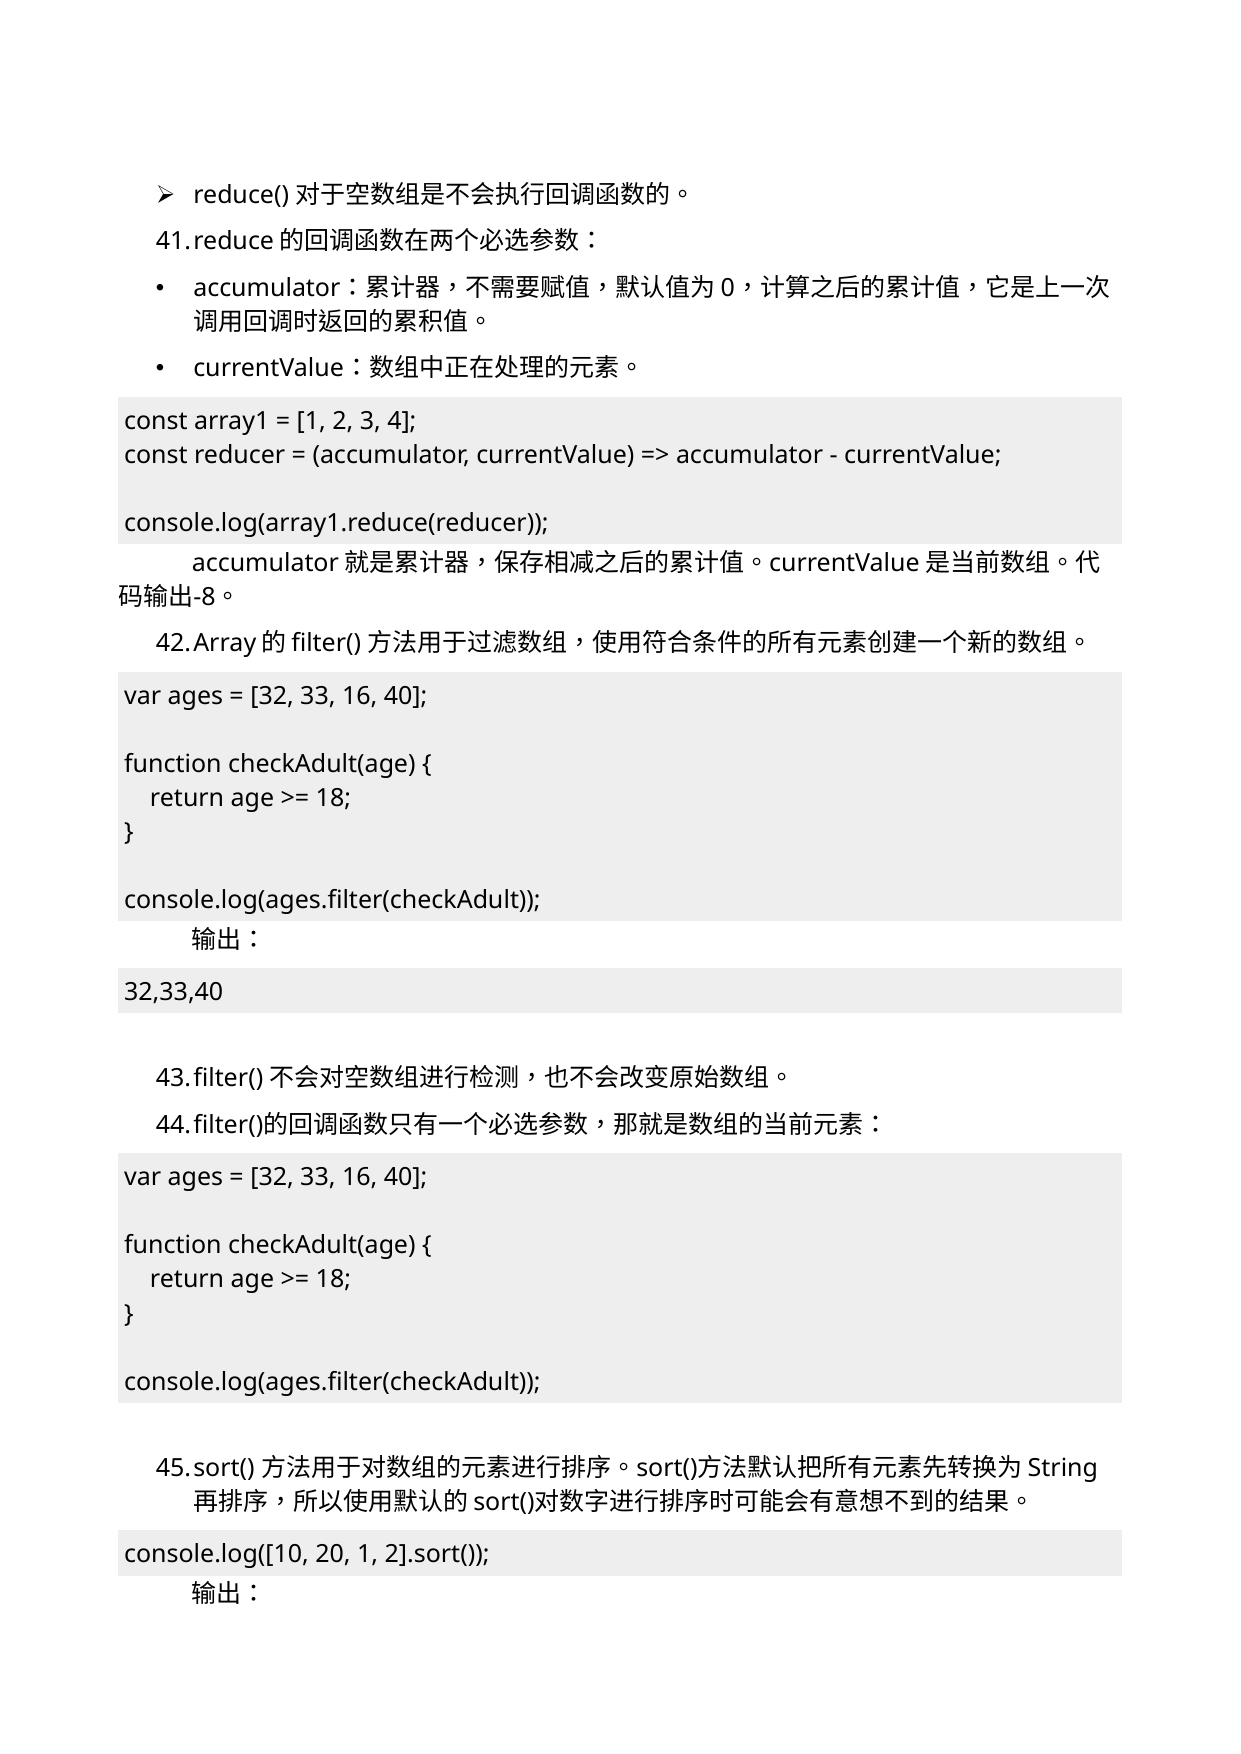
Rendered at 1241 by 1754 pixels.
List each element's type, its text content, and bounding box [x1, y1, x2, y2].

list Array的filter() 方法用于过滤数组，使用符合条件的所有元素创建一个新的数组。 [156, 625, 1122, 659]
list filter() 不会对空数组进行检测，也不会改变原始数组。 [156, 1060, 1122, 1094]
text 输出： [118, 921, 1122, 956]
list filter()的回调函数只有一个必选参数，那就是数组的当前元素： [156, 1107, 1122, 1141]
list accumulator：累计器，不需要赋值，默认值为0，计算之后的累计值，它是上一次调用回调时返回的累积值。 [156, 269, 1122, 338]
table_header console.log([10, 20, 1, 2].sort()); [118, 1530, 1122, 1576]
list reduce的回调函数在两个必选参数： [156, 223, 1122, 257]
table_header const array1 = [1, 2, 3, 4]; const reducer = (accumulator, currentValue) => accumulator - currentValue; console.log(array1.reduce(reducer)); [118, 397, 1122, 544]
text 输出： [118, 1576, 1122, 1610]
table_header var ages = [32, 33, 16, 40]; function checkAdult(age) { return age >= 18; } console.log(ages.filter(checkAdult)); [118, 1153, 1122, 1403]
table_header var ages = [32, 33, 16, 40]; function checkAdult(age) { return age >= 18; } console.log(ages.filter(checkAdult)); [118, 672, 1122, 921]
list sort() 方法用于对数组的元素进行排序。sort()方法默认把所有元素先转换为String再排序，所以使用默认的sort()对数字进行排序时可能会有意想不到的结果。 [156, 1450, 1122, 1518]
list currentValue：数组中正在处理的元素。 [156, 350, 1122, 384]
list reduce() 对于空数组是不会执行回调函数的。 [156, 176, 1122, 210]
text accumulator就是累计器，保存相减之后的累计值。currentValue是当前数组。代码输出-8。 [118, 544, 1122, 612]
table_header 32,33,40 [118, 968, 1122, 1013]
